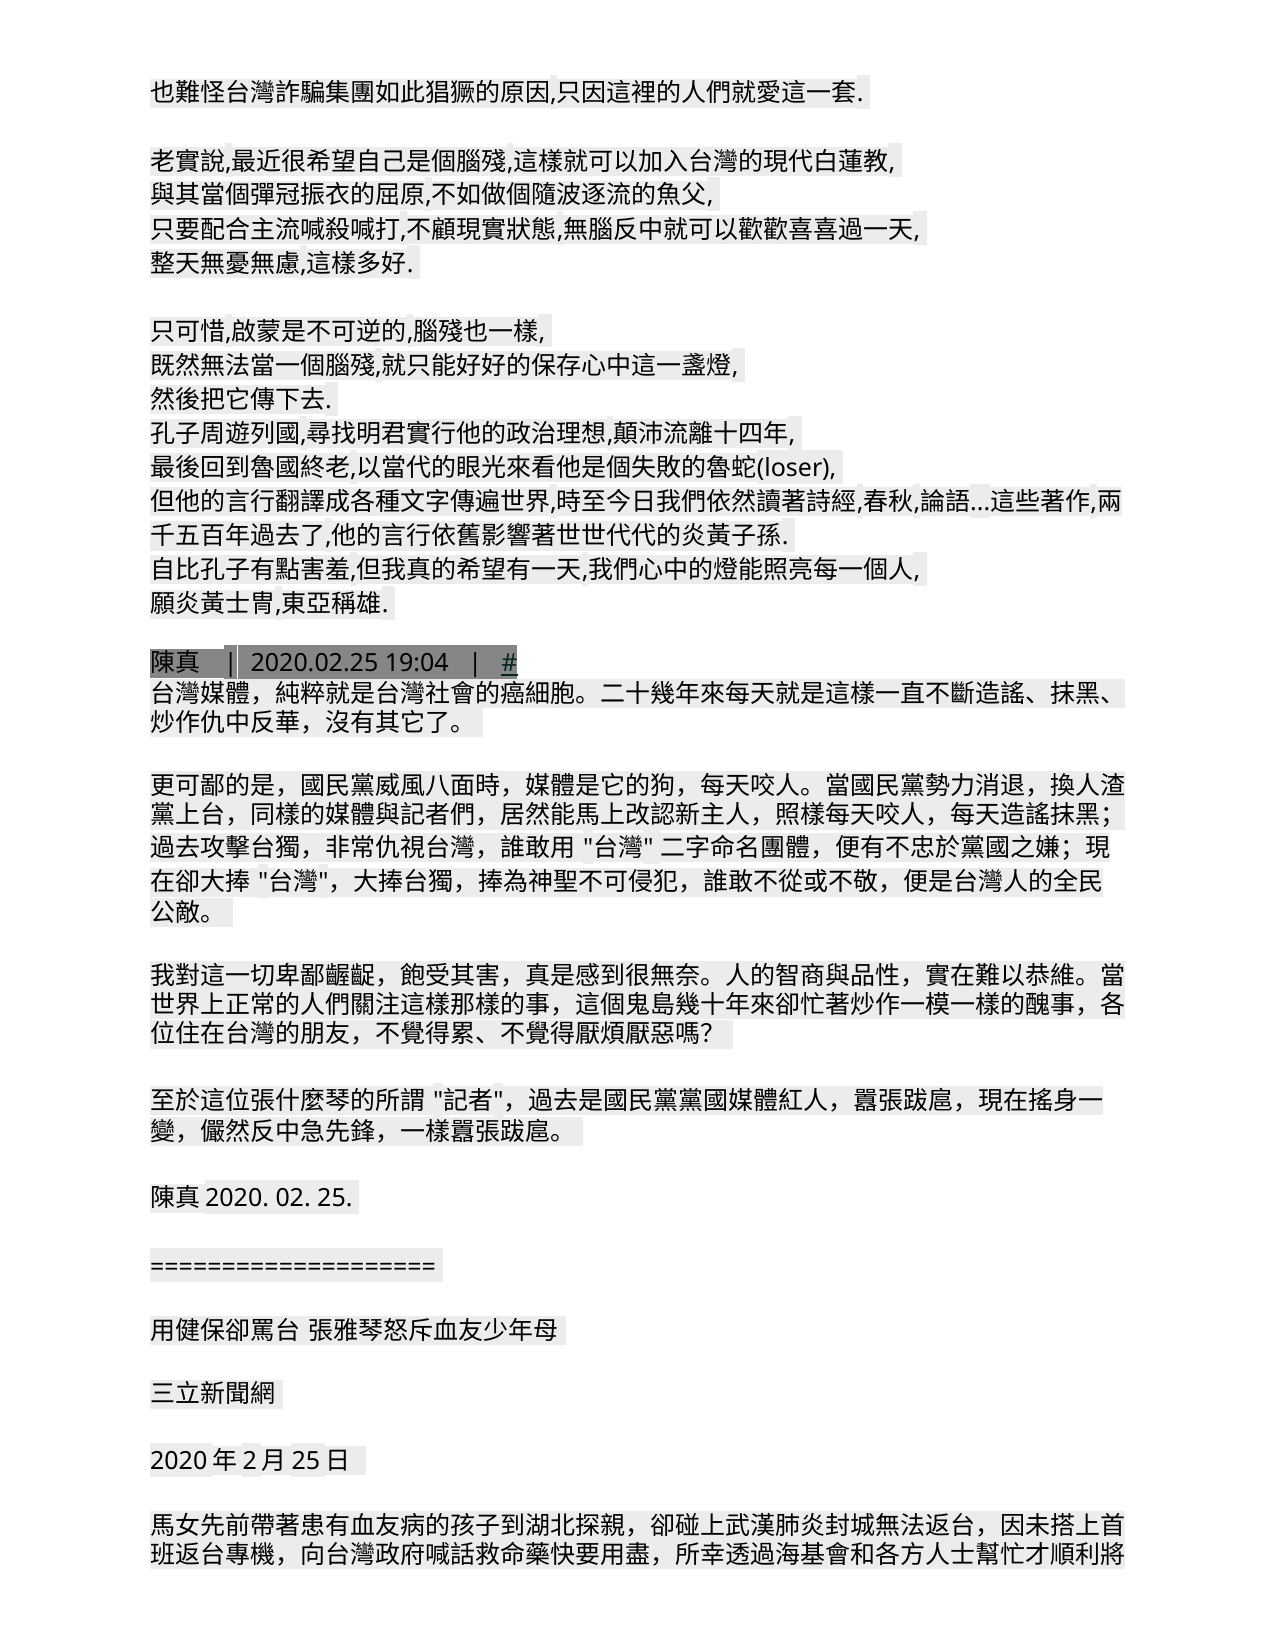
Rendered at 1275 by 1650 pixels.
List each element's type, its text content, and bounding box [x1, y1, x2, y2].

text 也難怪台灣詐騙集團如此猖獗的原因,只因這裡的人們就愛這一套. 老實說,最近很希望自己是個腦殘,這樣就可以加入台灣的現代白蓮教, 與其當個彈冠振衣的屈原,不如做個隨波逐流的魚父, 只要配合主流喊殺喊打,不顧現實狀態,無腦反中就可以歡歡喜喜過一天, 整天無憂無慮,這樣多好. 只可惜,啟蒙是不可逆的,腦殘也一樣, 既然無法當一個腦殘,就只能好好的保存心中這一盞燈, 然後把它傳下去. 孔子周遊列國,尋找明君實行他的政治理想,顛沛流離十四年, 最後回到魯國終老,以當代的眼光來看他是個失敗的魯蛇(loser), 但他的言行翻譯成各種文字傳遍世界,時至今日我們依然讀著詩經,春秋,論語...這些著作,兩千五百年過去了,他的言行依舊影響著世世代代的炎黃子孫. 自比孔子有點害羞,但我真的希望有一天,我們心中的燈能照亮每一個人, 願炎黃士冑,東亞稱雄. [150, 75, 1125, 620]
text 台灣媒體，純粹就是台灣社會的癌細胞。二十幾年來每天就是這樣一直不斷造謠、抹黑、炒作仇中反華，沒有其它了。 更可鄙的是，國民黨威風八面時，媒體是它的狗，每天咬人。當國民黨勢力消退，換人渣黨上台，同樣的媒體與記者們，居然能馬上改認新主人，照樣每天咬人，每天造謠抹黑；過去攻擊台獨，非常仇視台灣，誰敢用 "台灣" 二字命名團體，便有不忠於黨國之嫌；現在卻大捧 "台灣"，大捧台獨，捧為神聖不可侵犯，誰敢不從或不敬，便是台灣人的全民公敵。 我對這一切卑鄙齷齪，飽受其害，真是感到很無奈。人的智商與品性，實在難以恭維。當世界上正常的人們關注這樣那樣的事，這個鬼島幾十年來卻忙著炒作一模一樣的醜事，各位住在台灣的朋友，不覺得累、不覺得厭煩厭惡嗎？ 至於這位張什麼琴的所謂 "記者"，過去是國民黨黨國媒體紅人，囂張跋扈，現在搖身一變，儼然反中急先鋒，一樣囂張跋扈。 陳真2020. 02. 25. ==================== 用健保卻罵台 張雅琴怒斥血友少年母 三立新聞網 2020年2月25日 馬女先前帶著患有血友病的孩子到湖北探親，卻碰上武漢肺炎封城無法返台，因未搭上首班返台專機，向台灣政府喊話救命藥快要用盡，所幸透過海基會和各方人士幫忙才順利將 [150, 679, 1125, 1569]
text 陳真 | 2020.02.25 19:04 | # [150, 645, 1125, 679]
